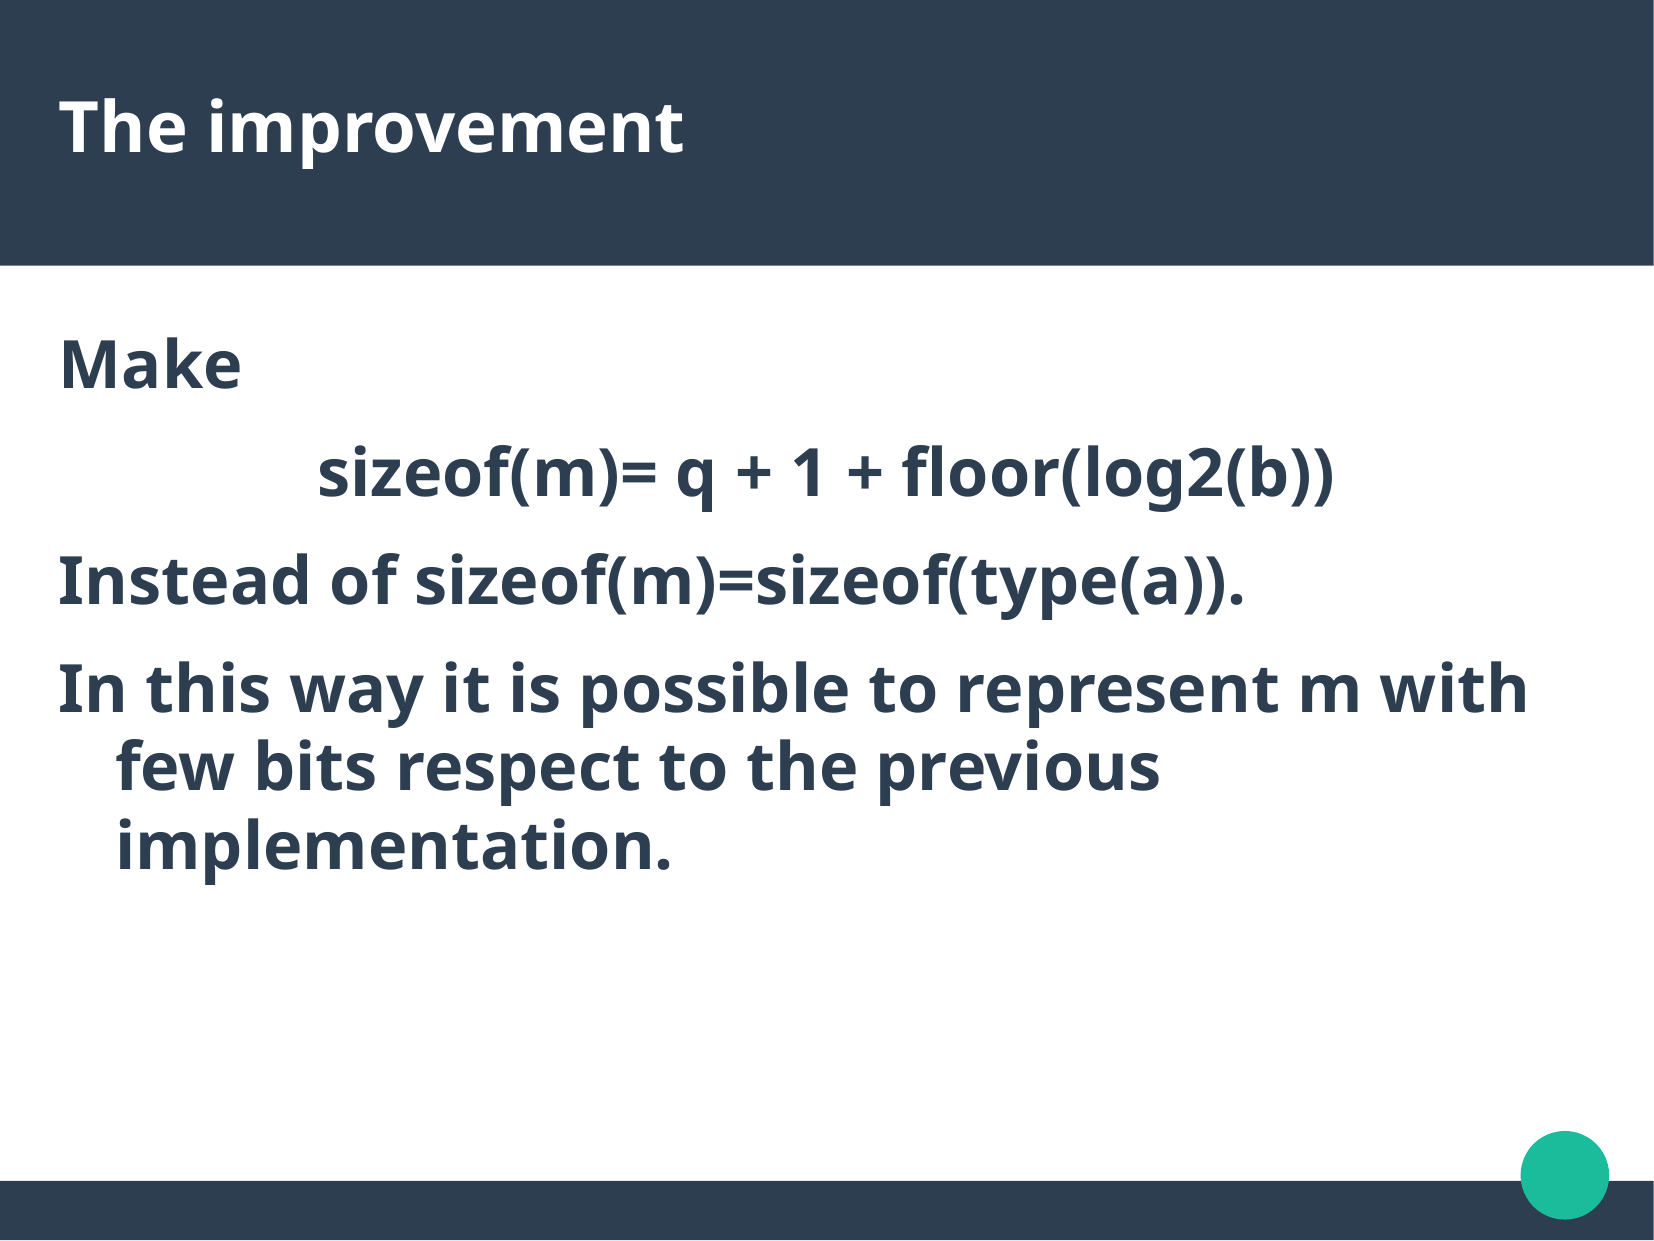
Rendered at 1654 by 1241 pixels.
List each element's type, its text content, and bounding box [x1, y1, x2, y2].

list Make sizeof(m)= q + 1 + floor(log2(b)) Instead of sizeof(m)=sizeof(type(a)). In this way it is possible to represent m with few bits respect to the previous implementation. [59, 324, 1595, 1152]
title The improvement [59, 49, 1595, 207]
